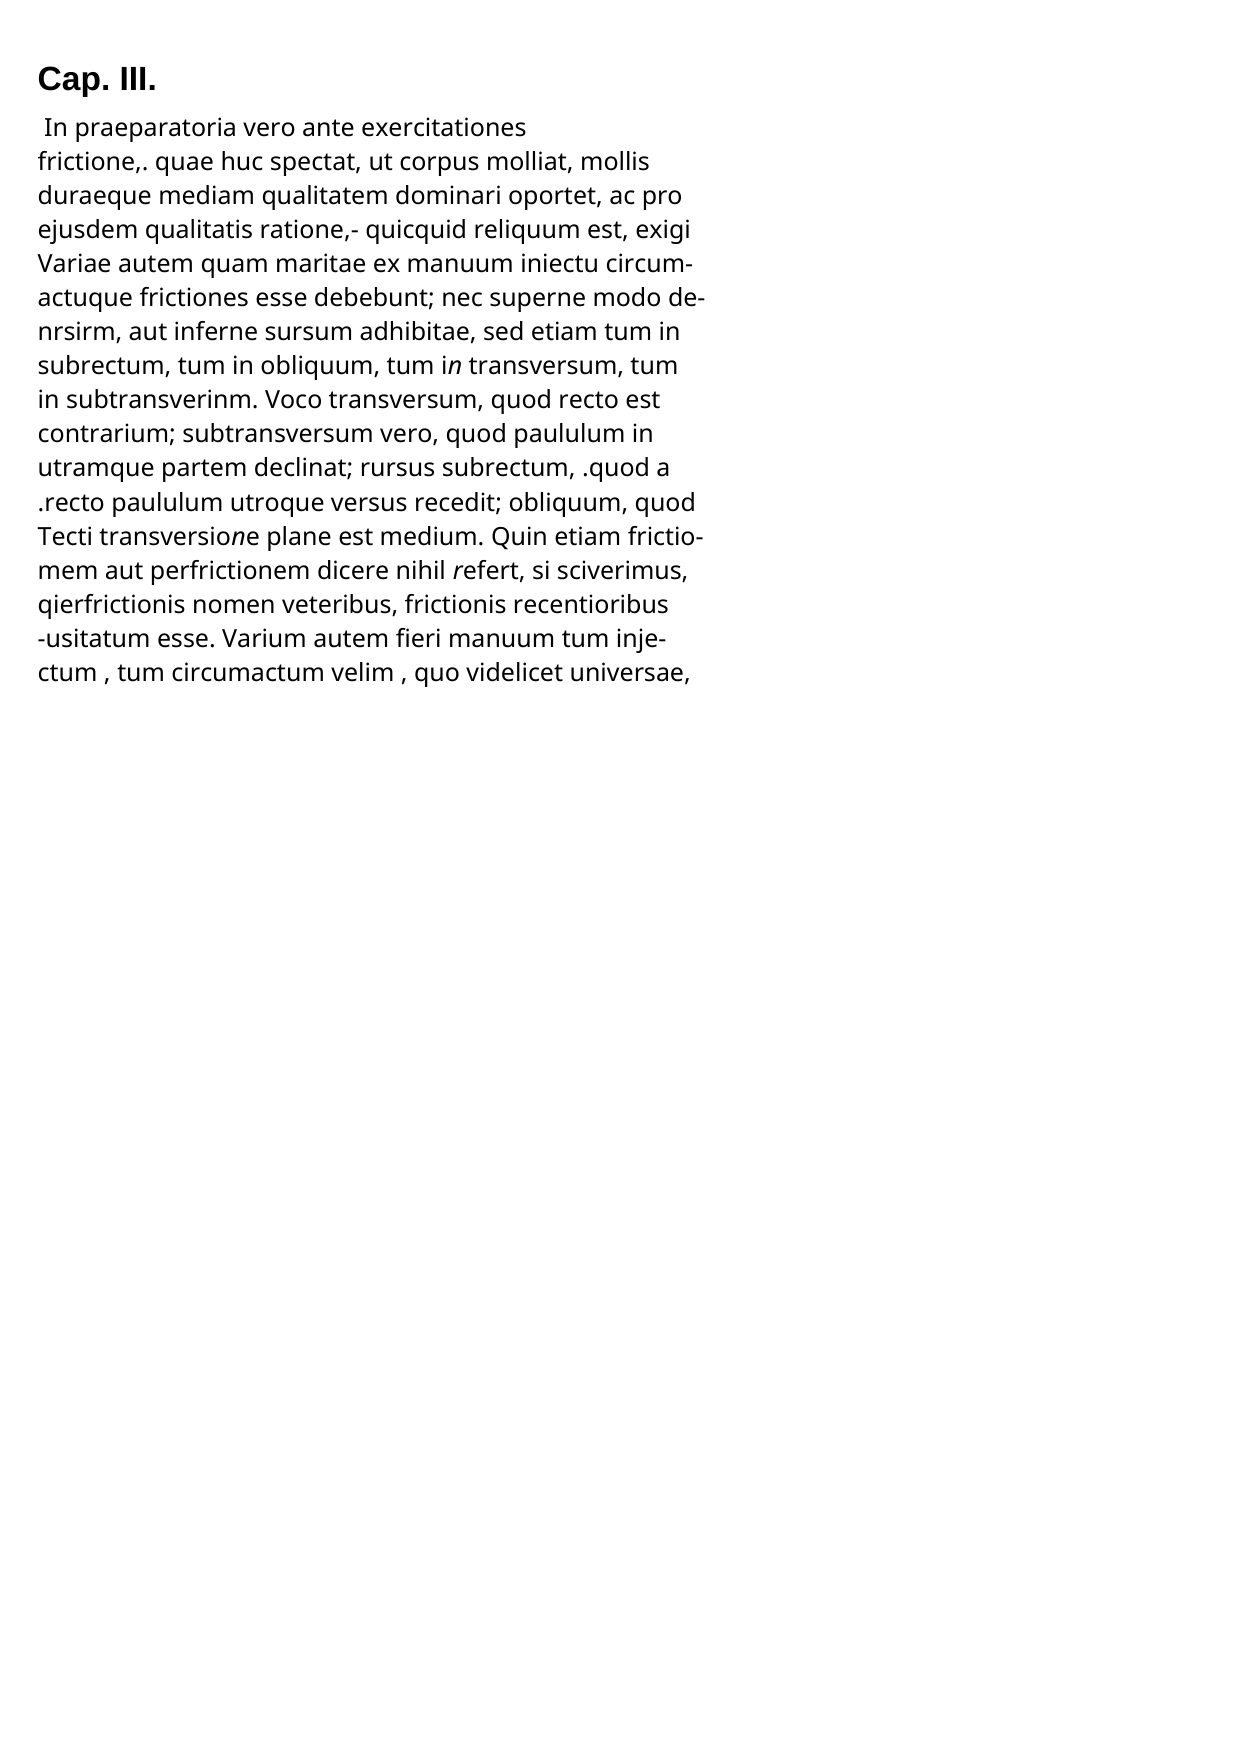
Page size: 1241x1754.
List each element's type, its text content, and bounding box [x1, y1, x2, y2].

subtitle Cap. III. [37, 58, 1203, 97]
text In praeparatoria vero ante exercitationes frictione,. quae huc spectat, ut corpus molliat, mollis duraeque mediam qualitatem dominari oportet, ac pro ejusdem qualitatis ratione,- quicquid reliquum est, exigi Variae autem quam maritae ex manuum iniectu circum- actuque frictiones esse debebunt; nec superne modo de- nrsirm, aut inferne sursum adhibitae, sed etiam tum in subrectum, tum in obliquum, tum in transversum, tum in subtransverinm. Voco transversum, quod recto est contrarium; subtransversum vero, quod paululum in utramque partem declinat; rursus subrectum, .quod a .recto paululum utroque versus recedit; obliquum, quod Tecti transversione plane est medium. Quin etiam frictio- mem aut perfrictionem dicere nihil refert, si sciverimus, qierfrictionis nomen veteribus, frictionis recentioribus -usitatum esse. Varium autem fieri manuum tum inje- ctum , tum circumactum velim , quo videlicet universae, [37, 109, 1203, 688]
